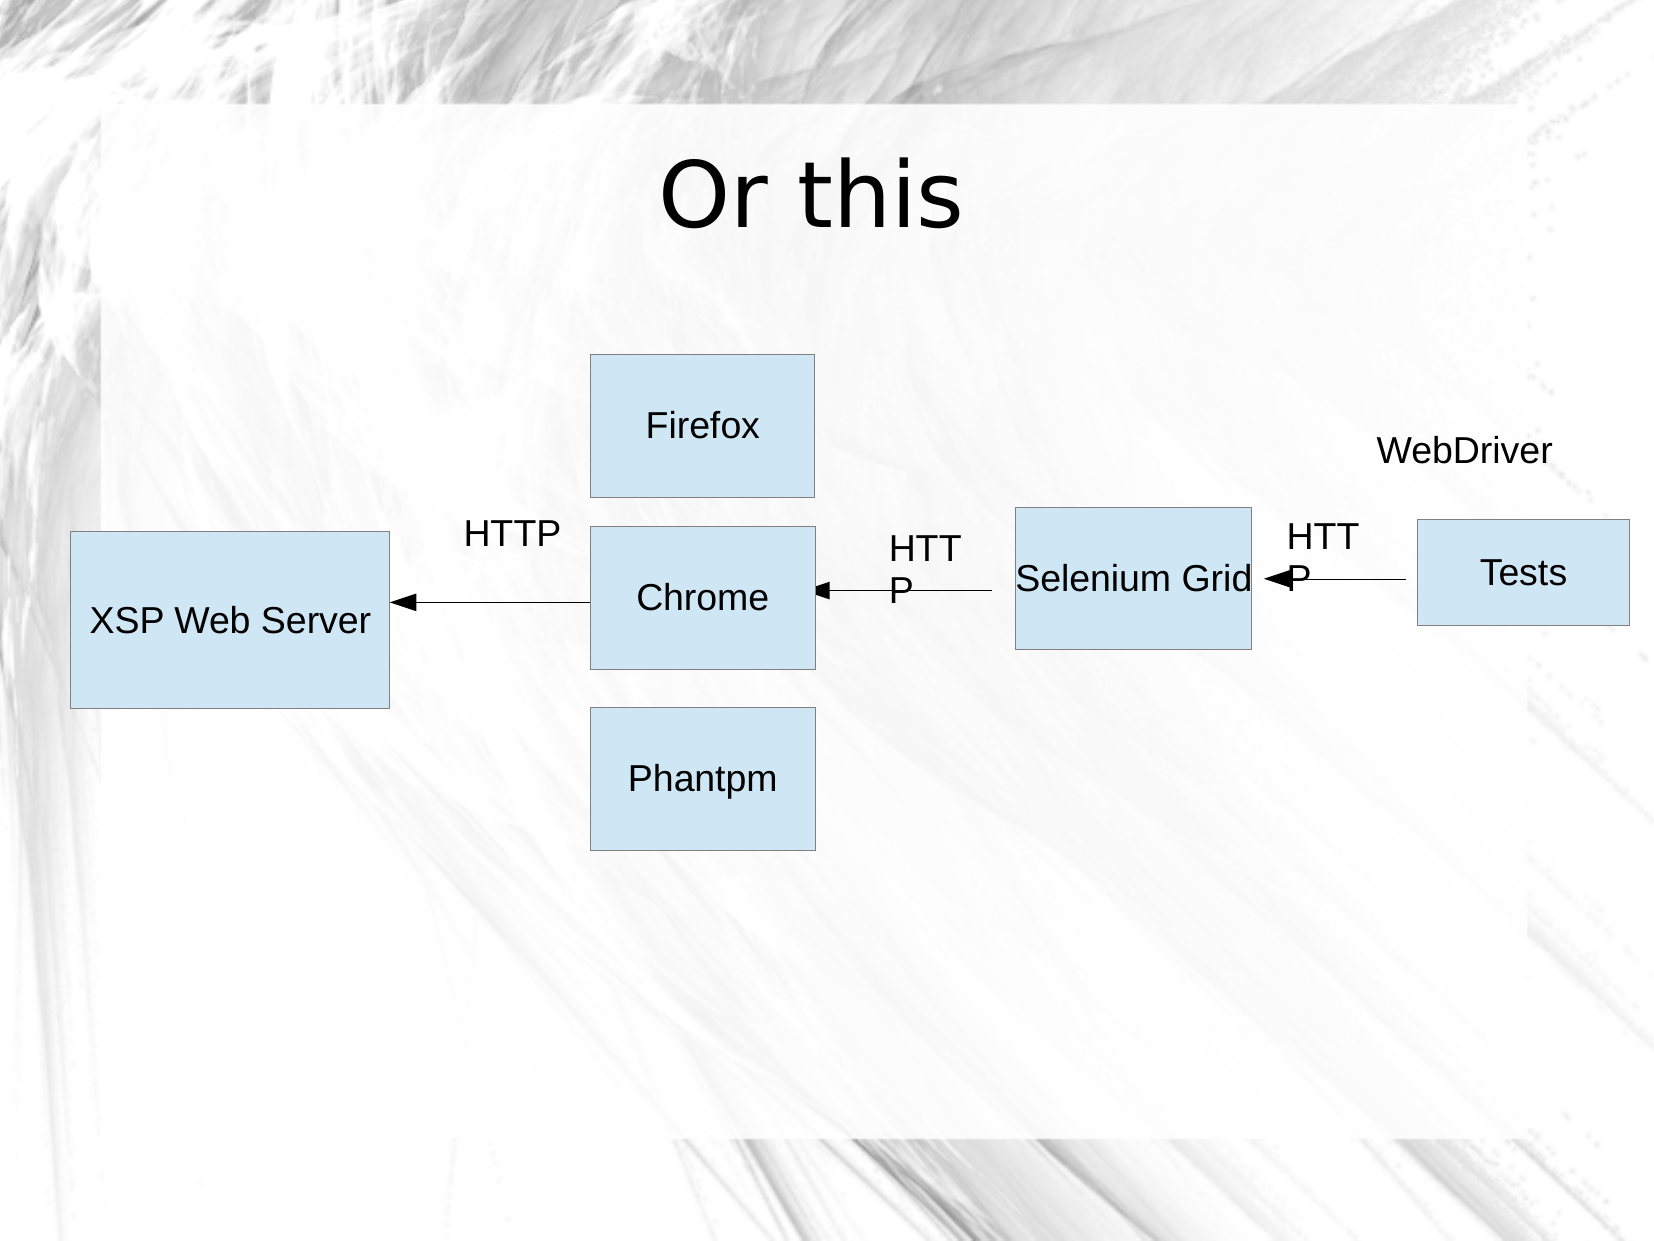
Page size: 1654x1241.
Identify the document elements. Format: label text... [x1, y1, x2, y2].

text_box Selenium Grid [1015, 507, 1252, 650]
text_box Phantpm [590, 707, 816, 851]
text_box Chrome [590, 526, 816, 670]
text_box WebDriver [1361, 422, 1536, 485]
text_box HTTP [448, 505, 559, 567]
picture [0, 0, 1654, 1241]
text_box Tests [1417, 519, 1630, 626]
text_box HTTP [1271, 507, 1382, 570]
text_box XSP Web Server [70, 531, 390, 709]
text_box Firefox [590, 354, 815, 498]
text_box HTTP [874, 519, 984, 582]
title Or this [118, 112, 1506, 281]
